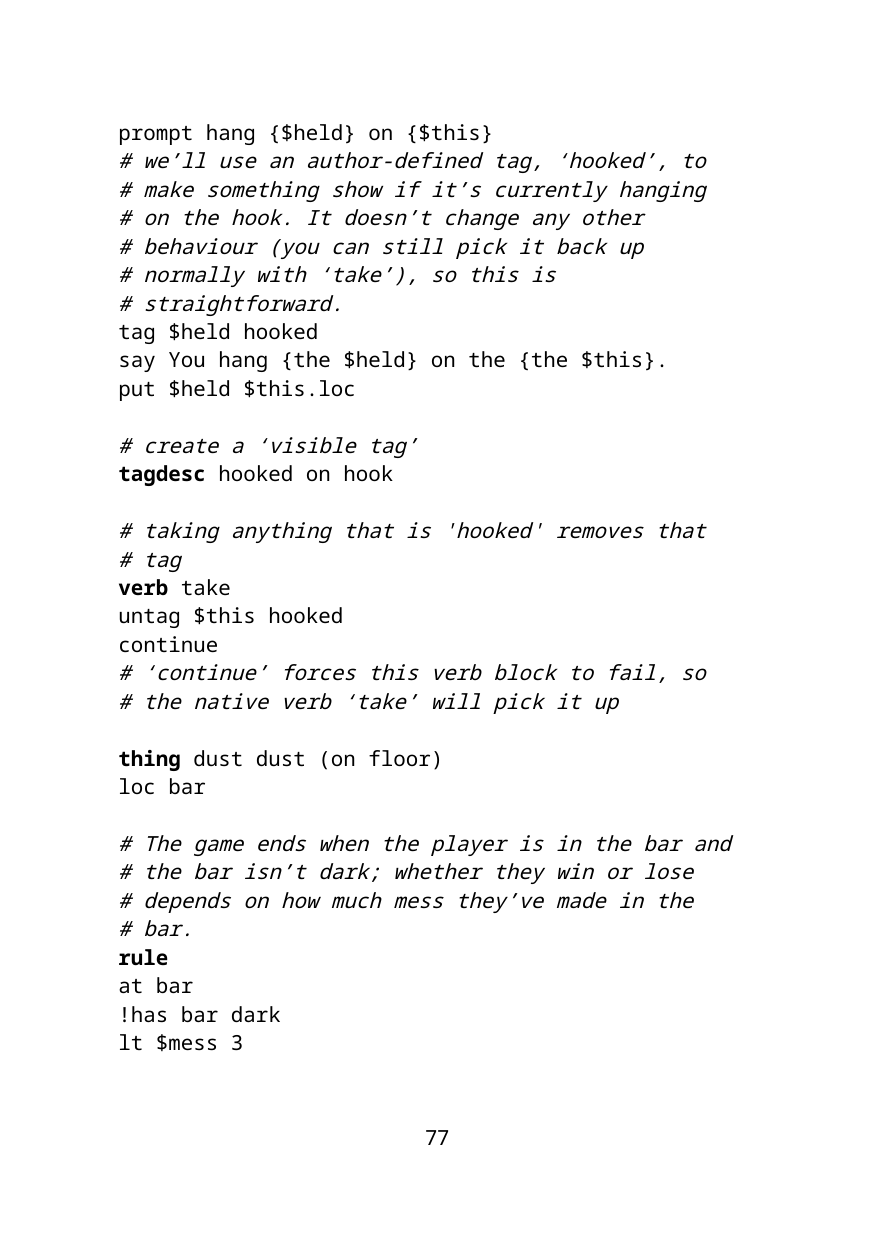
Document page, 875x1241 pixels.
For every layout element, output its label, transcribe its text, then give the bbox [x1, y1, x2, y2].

text verb take [118, 573, 756, 602]
text !has bar dark [118, 1000, 756, 1028]
text loc bar [118, 772, 756, 801]
text continue [118, 630, 756, 658]
text # normally with ‘take’), so this is [118, 260, 756, 289]
text # straightforward. [118, 289, 756, 317]
text # the bar isn’t dark; whether they win or lose [118, 857, 756, 886]
text untag $this hooked [118, 602, 756, 630]
text # the native verb ‘take’ will pick it up [118, 687, 756, 715]
text say You hang {the $held} on the {the $this}. [118, 346, 756, 374]
text # we’ll use an author-defined tag, ‘hooked’, to [118, 147, 756, 175]
text # make something show if it’s currently hanging [118, 175, 756, 203]
text tag $held hooked [118, 317, 756, 346]
text # ‘continue’ forces this verb block to fail, so [118, 658, 756, 687]
text lt $mess 3 [118, 1028, 756, 1057]
text # depends on how much mess they’ve made in the [118, 886, 756, 914]
text tagdesc hooked on hook [118, 459, 756, 488]
text put $held $this.loc [118, 374, 756, 402]
text # taking anything that is 'hooked' removes that [118, 516, 756, 545]
text # bar. [118, 914, 756, 943]
text thing dust dust (on floor) [118, 744, 756, 772]
text # tag [118, 545, 756, 573]
text rule [118, 943, 756, 971]
text at bar [118, 971, 756, 1000]
text prompt hang {$held} on {$this} [118, 118, 756, 147]
text # The game ends when the player is in the bar and [118, 829, 756, 857]
text # create a ‘visible tag’ [118, 431, 756, 459]
text # behaviour (you can still pick it back up [118, 232, 756, 260]
text # on the hook. It doesn’t change any other [118, 203, 756, 232]
